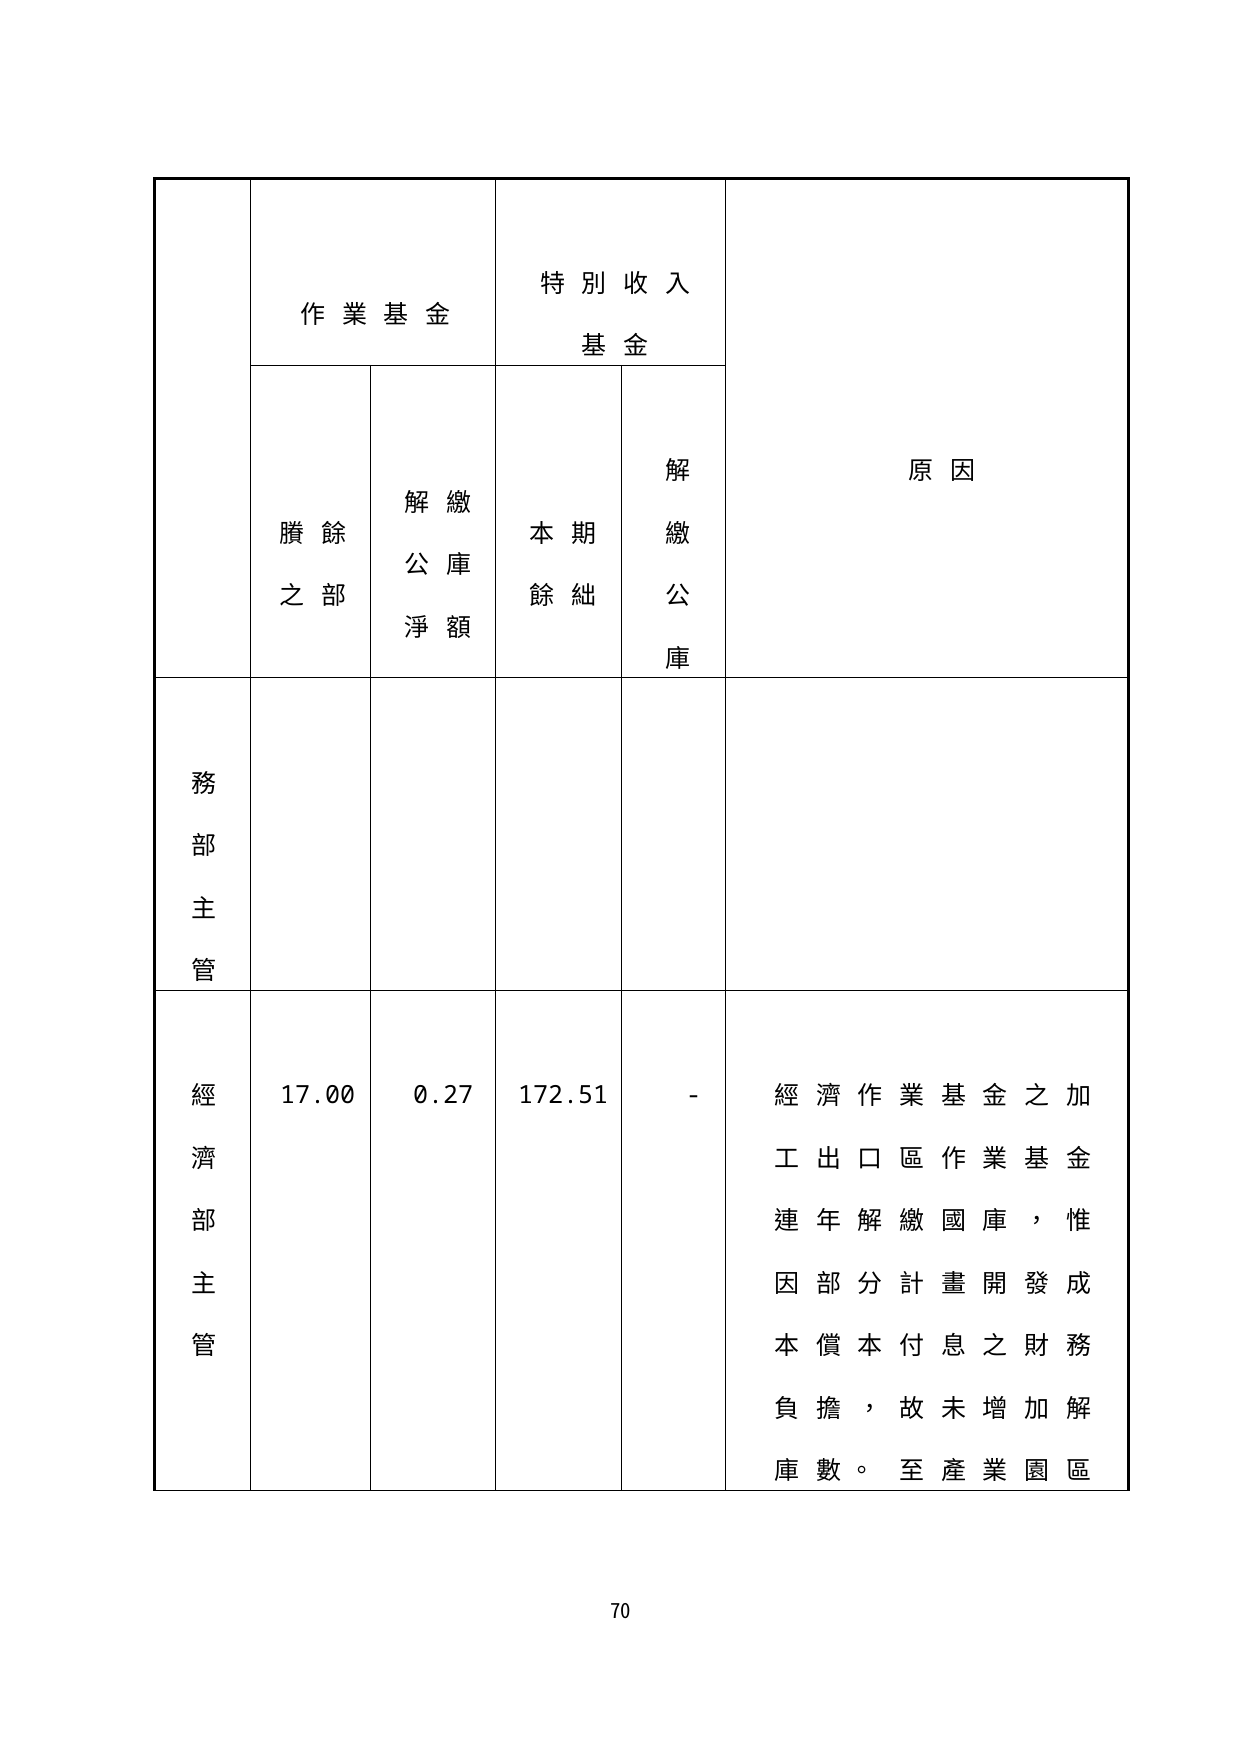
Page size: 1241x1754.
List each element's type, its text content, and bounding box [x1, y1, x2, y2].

table_header 作業基金 [251, 180, 495, 365]
table_header [156, 180, 250, 677]
table_header 特別收入基金 [496, 180, 725, 365]
table_cell - [496, 678, 621, 990]
table_cell 0.27 [371, 991, 495, 1490]
table_cell 17.00 [251, 991, 370, 1490]
table_cell 經濟部主管 [156, 991, 250, 1490]
table_cell - [622, 678, 725, 990]
table_cell 經濟作業基金之加工出口區作業基金連年解繳國庫，惟因部分計畫開發成本償本付息之財務負擔，故未增加解庫數。至產業園區 [726, 991, 1127, 1490]
table_cell 本期餘絀 [496, 366, 621, 677]
table_cell [726, 678, 1127, 990]
table_cell - [251, 678, 370, 990]
table_cell 172.51 [496, 991, 621, 1490]
table_cell 賸餘之部 [251, 366, 370, 677]
table_cell - [622, 991, 725, 1490]
table_cell - [371, 678, 495, 990]
table_cell 解繳公庫淨額 [371, 366, 495, 677]
table_header 原因 [726, 180, 1127, 677]
table_cell 解繳公庫 [622, 366, 725, 677]
table_cell 務部主管 [156, 678, 250, 990]
